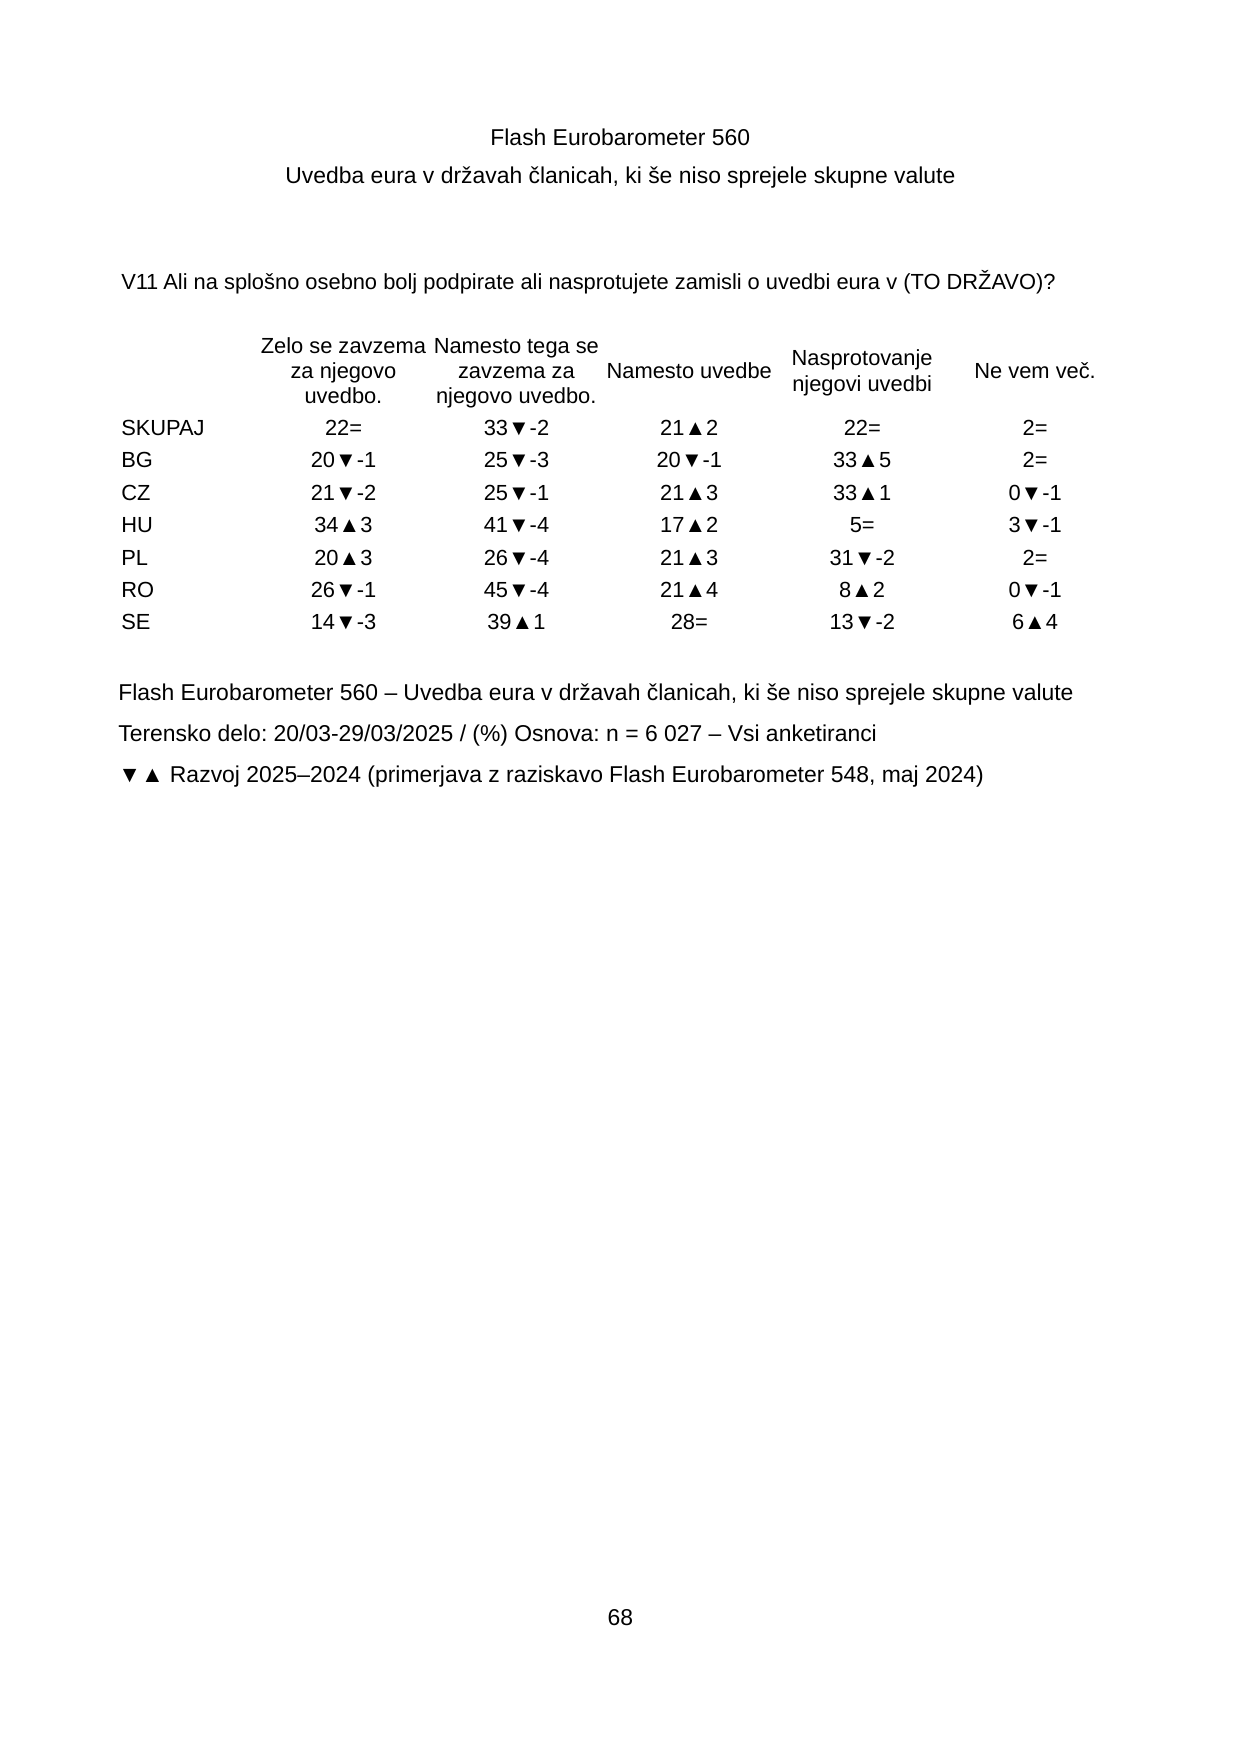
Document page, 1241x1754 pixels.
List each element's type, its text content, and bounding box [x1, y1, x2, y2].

table_cell 22= [257, 411, 430, 444]
text ▼▲ Razvoj 2025–2024 (primerjava z raziskavo Flash Eurobarometer 548, maj 2024) [118, 761, 1122, 787]
table_cell 20▼-1 [603, 444, 776, 476]
table_cell Namesto uvedbe [603, 330, 776, 411]
table_cell Ne vem več. [949, 330, 1121, 411]
table_cell 21▲4 [603, 573, 776, 606]
table_cell 41▼-4 [430, 509, 603, 541]
table_cell 34▲3 [257, 509, 430, 541]
table_cell 21▲3 [603, 541, 776, 573]
table_cell 21▲3 [603, 476, 776, 508]
table_cell Zelo se zavzema za njegovo uvedbo. [257, 330, 430, 411]
table_cell [257, 298, 430, 330]
table_cell 6▲4 [949, 606, 1121, 638]
table_cell CZ [118, 476, 257, 508]
table_cell 39▲1 [430, 606, 603, 638]
table_cell 3▼-1 [949, 509, 1121, 541]
table_cell Namesto tega se zavzema za njegovo uvedbo. [430, 330, 603, 411]
table_cell 33▲5 [776, 444, 948, 476]
table_cell 28= [603, 606, 776, 638]
table_cell 2= [949, 411, 1121, 444]
table_cell 26▼-1 [257, 573, 430, 606]
text Terensko delo: 20/03-29/03/2025 / (%) Osnova: n = 6 027 – Vsi anketiranci [118, 720, 1122, 746]
table_cell Nasprotovanje njegovi uvedbi [776, 330, 948, 411]
table_cell [603, 298, 776, 330]
table_cell HU [118, 509, 257, 541]
table_cell PL [118, 541, 257, 573]
table_cell 33▲1 [776, 476, 948, 508]
table_cell 21▼-2 [257, 476, 430, 508]
table_cell 8▲2 [776, 573, 948, 606]
table_cell 21▲2 [603, 411, 776, 444]
table_cell 25▼-3 [430, 444, 603, 476]
table_cell 17▲2 [603, 509, 776, 541]
table_cell 33▼-2 [430, 411, 603, 444]
table_cell 14▼-3 [257, 606, 430, 638]
table_cell SKUPAJ [118, 411, 257, 444]
table_cell 0▼-1 [949, 476, 1121, 508]
table_cell 20▲3 [257, 541, 430, 573]
table_cell [949, 298, 1121, 330]
table_cell [118, 298, 257, 330]
table_cell 22= [776, 411, 948, 444]
table_cell 26▼-4 [430, 541, 603, 573]
text Flash Eurobarometer 560 – Uvedba eura v državah članicah, ki še niso sprejele skupne valute [118, 679, 1122, 705]
table_cell 2= [949, 541, 1121, 573]
table_cell 13▼-2 [776, 606, 948, 638]
table_cell BG [118, 444, 257, 476]
table_cell 25▼-1 [430, 476, 603, 508]
table_cell RO [118, 573, 257, 606]
table_cell [118, 330, 257, 411]
table_cell 5= [776, 509, 948, 541]
table_cell 2= [949, 444, 1121, 476]
table_cell 45▼-4 [430, 573, 603, 606]
table_cell 20▼-1 [257, 444, 430, 476]
table_cell 0▼-1 [949, 573, 1121, 606]
table_cell [430, 298, 603, 330]
table_cell 31▼-2 [776, 541, 948, 573]
table_cell [776, 298, 948, 330]
table_cell SE [118, 606, 257, 638]
table_header V11 Ali na splošno osebno bolj podpirate ali nasprotujete zamisli o uvedbi eura v (TO DRŽAVO)? [118, 265, 1121, 297]
